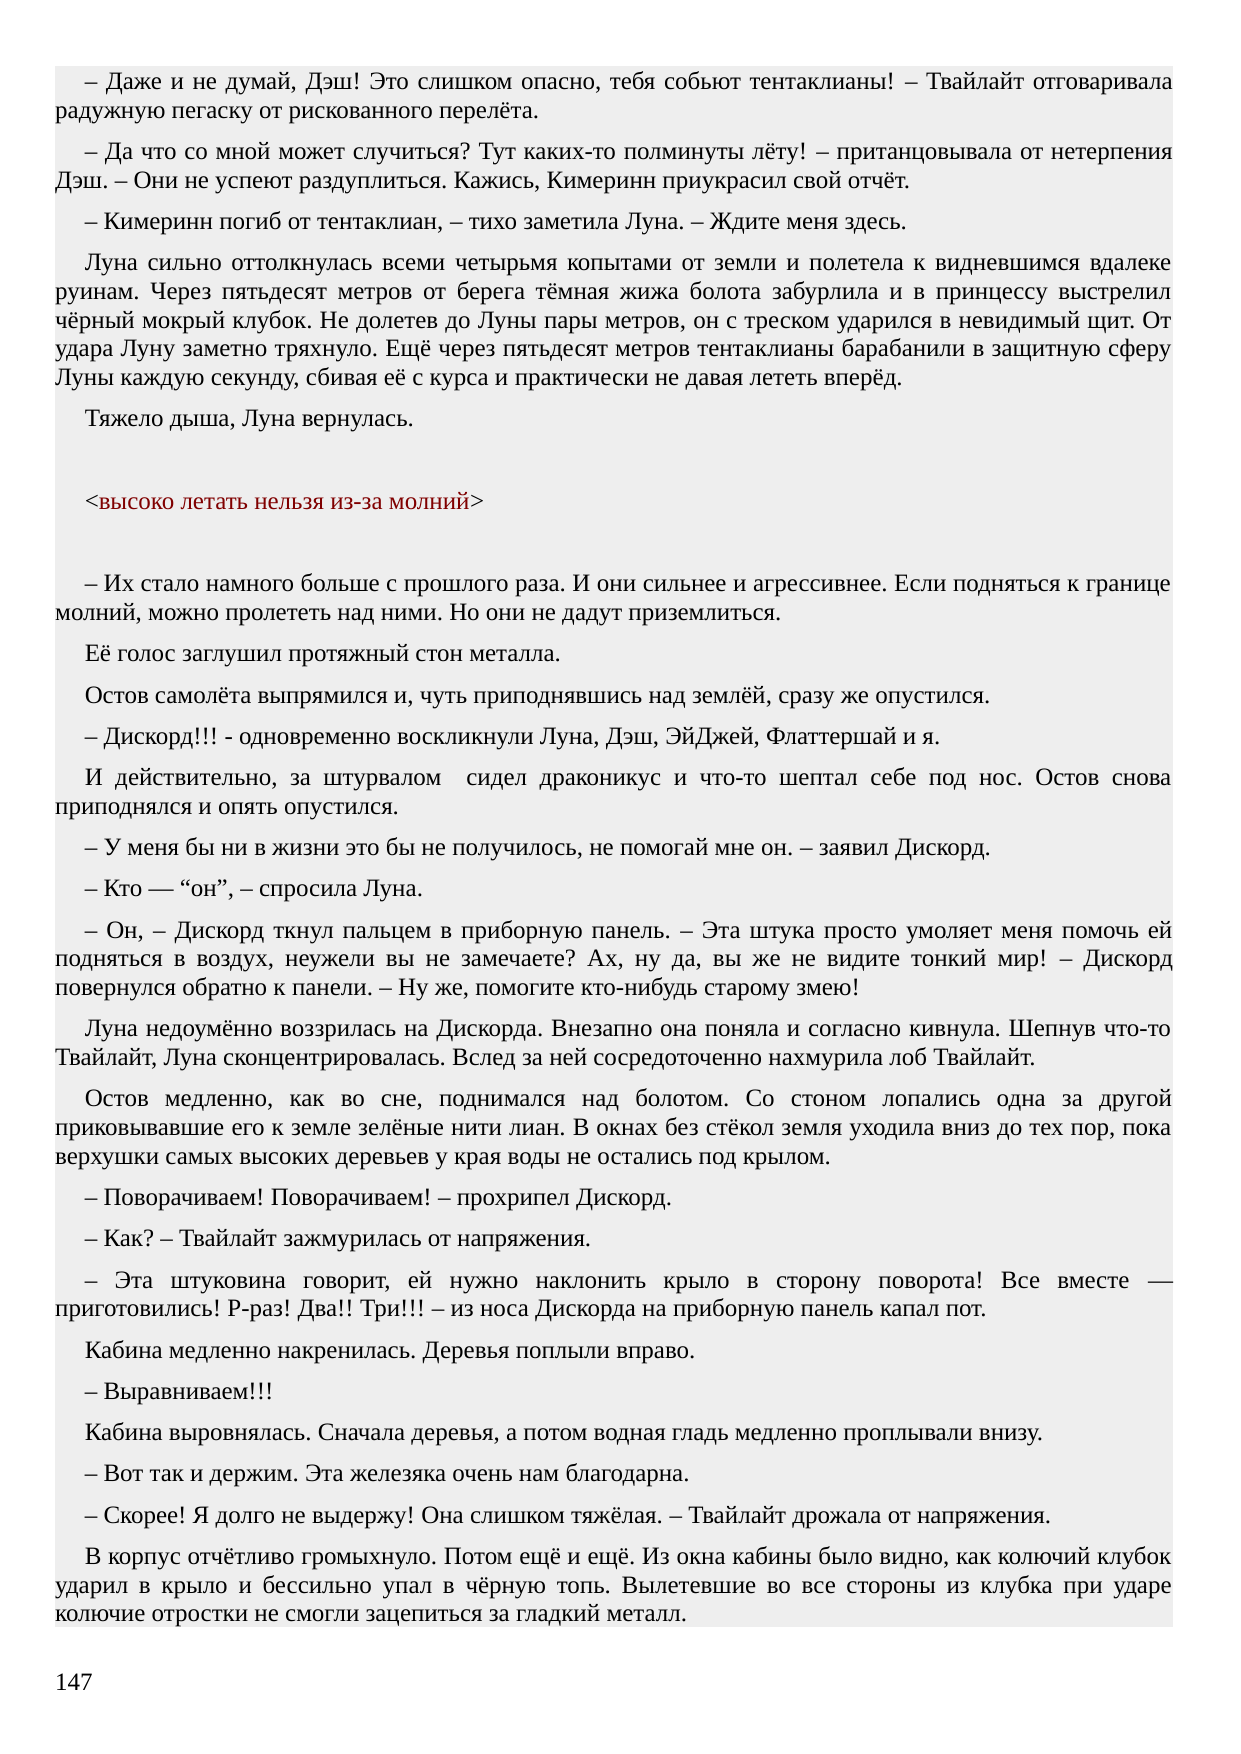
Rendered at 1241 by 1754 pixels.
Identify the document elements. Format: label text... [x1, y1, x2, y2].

text – Кто — “он”, – спросила Луна. [55, 873, 1173, 902]
text – У меня бы ни в жизни это бы не получилось, не помогай мне он. – заявил Дискорд. [55, 832, 1173, 861]
text – Да что со мной может случиться? Тут каких-то полминуты лёту! – пританцовывала от нетерпения Дэш. – Они не успеют раздуплиться. Кажись, Кимеринн приукрасил свой отчёт. [55, 136, 1173, 193]
text – Скорее! Я долго не выдержу! Она слишком тяжёлая. – Твайлайт дрожала от напряжения. [55, 1500, 1173, 1528]
text – Вот так и держим. Эта железяка очень нам благодарна. [55, 1458, 1173, 1487]
text Её голос заглушил протяжный стон металла. [55, 638, 1173, 667]
text Луна сильно оттолкнулась всеми четырьмя копытами от земли и полетела к видневшимся вдалеке руинам. Через пятьдесят метров от берега тёмная жижа болота забурлила и в принцессу выстрелил чёрный мокрый клубок. Не долетев до Луны пары метров, он с треском ударился в невидимый щит. От удара Луну заметно тряхнуло. Ещё через пятьдесят метров тентаклианы барабанили в защитную сферу Луны каждую секунду, сбивая её с курса и практически не давая лететь вперёд. [55, 247, 1173, 391]
text Остов самолёта выпрямился и, чуть приподнявшись над землёй, сразу же опустился. [55, 680, 1173, 708]
text Кабина медленно накренилась. Деревья поплыли вправо. [55, 1335, 1173, 1363]
text Луна недоумённо воззрилась на Дискорда. Внезапно она поняла и согласно кивнула. Шепнув что-то Твайлайт, Луна сконцентрировалась. Вслед за ней сосредоточенно нахмурила лоб Твайлайт. [55, 1013, 1173, 1071]
text – Поворачиваем! Поворачиваем! – прохрипел Дискорд. [55, 1182, 1173, 1211]
text Остов медленно, как во сне, поднимался над болотом. Со стоном лопались одна за другой приковывавшие его к земле зелёные нити лиан. В окнах без стёкол земля уходила вниз до тех пор, пока верхушки самых высоких деревьев у края воды не остались под крылом. [55, 1083, 1173, 1170]
text – Даже и не думай, Дэш! Это слишком опасно, тебя собьют тентаклианы! – Твайлайт отговаривала радужную пегаску от рискованного перелёта. [55, 66, 1173, 123]
text И действительно, за штурвалом сидел драконикус и что-то шептал себе под нос. Остов снова приподнялся и опять опустился. [55, 762, 1173, 820]
text – Дискорд!!! - одновременно воскликнули Луна, Дэш, ЭйДжей, Флаттершай и я. [55, 721, 1173, 750]
text – Их стало намного больше с прошлого раза. И они сильнее и агрессивнее. Если подняться к границе молний, можно пролететь над ними. Но они не дадут приземлиться. [55, 568, 1173, 626]
text – Он, – Дискорд ткнул пальцем в приборную панель. – Эта штука просто умоляет меня помочь ей подняться в воздух, неужели вы не замечаете? Ах, ну да, вы же не видите тонкий мир! – Дискорд повернулся обратно к панели. – Ну же, помогите кто-нибудь старому змею! [55, 915, 1173, 1001]
text – Выравниваем!!! [55, 1376, 1173, 1405]
text <высоко летать нельзя из-за молний> [55, 486, 1173, 515]
text Тяжело дыша, Луна вернулась. [55, 403, 1173, 432]
text – Кимеринн погиб от тентаклиан, – тихо заметила Луна. – Ждите меня здесь. [55, 206, 1173, 235]
text В корпус отчётливо громыхнуло. Потом ещё и ещё. Из окна кабины было видно, как колючий клубок ударил в крыло и бессильно упал в чёрную топь. Вылетевшие во все стороны из клубка при ударе колючие отростки не смогли зацепиться за гладкий металл. [55, 1541, 1173, 1627]
text – Как? – Твайлайт зажмурилась от напряжения. [55, 1223, 1173, 1252]
text Кабина выровнялась. Сначала деревья, а потом водная гладь медленно проплывали внизу. [55, 1417, 1173, 1446]
text – Эта штуковина говорит, ей нужно наклонить крыло в сторону поворота! Все вместе — приготовились! Р-раз! Два!! Три!!! – из носа Дискорда на приборную панель капал пот. [55, 1265, 1173, 1322]
